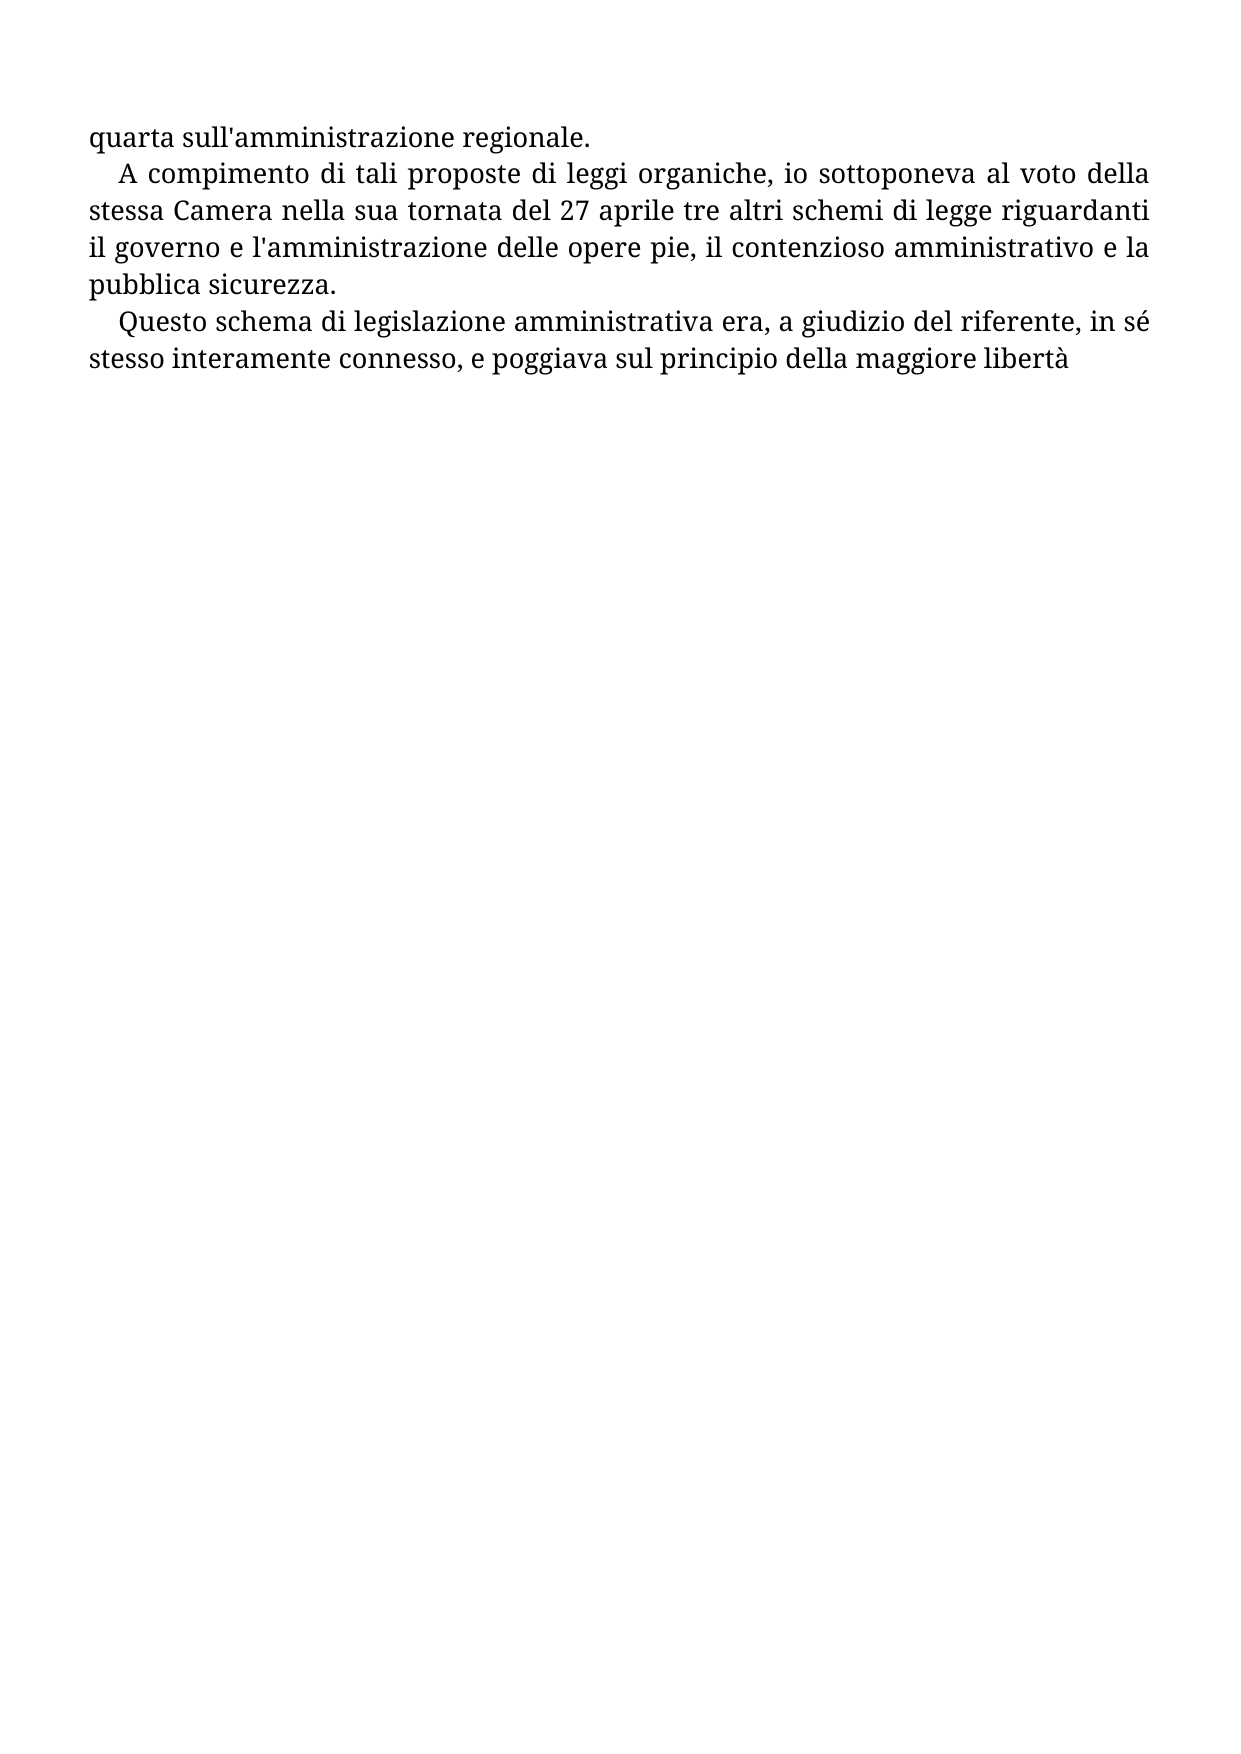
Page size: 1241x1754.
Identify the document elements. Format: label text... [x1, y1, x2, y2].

text quarta sull'amministrazione regionale. [88, 118, 1152, 155]
text A compimento di tali proposte di leggi organiche, io sottoponeva al voto della stessa Camera nella sua tornata del 27 aprile tre altri schemi di legge riguardanti il governo e l'amministrazione delle opere pie, il contenzioso amministrativo e la pubblica sicurezza. [88, 155, 1152, 302]
text Questo schema di legislazione amministrativa era, a giudizio del riferente, in sé stesso interamente connesso, e poggiava sul principio della maggiore libertà [88, 302, 1152, 376]
